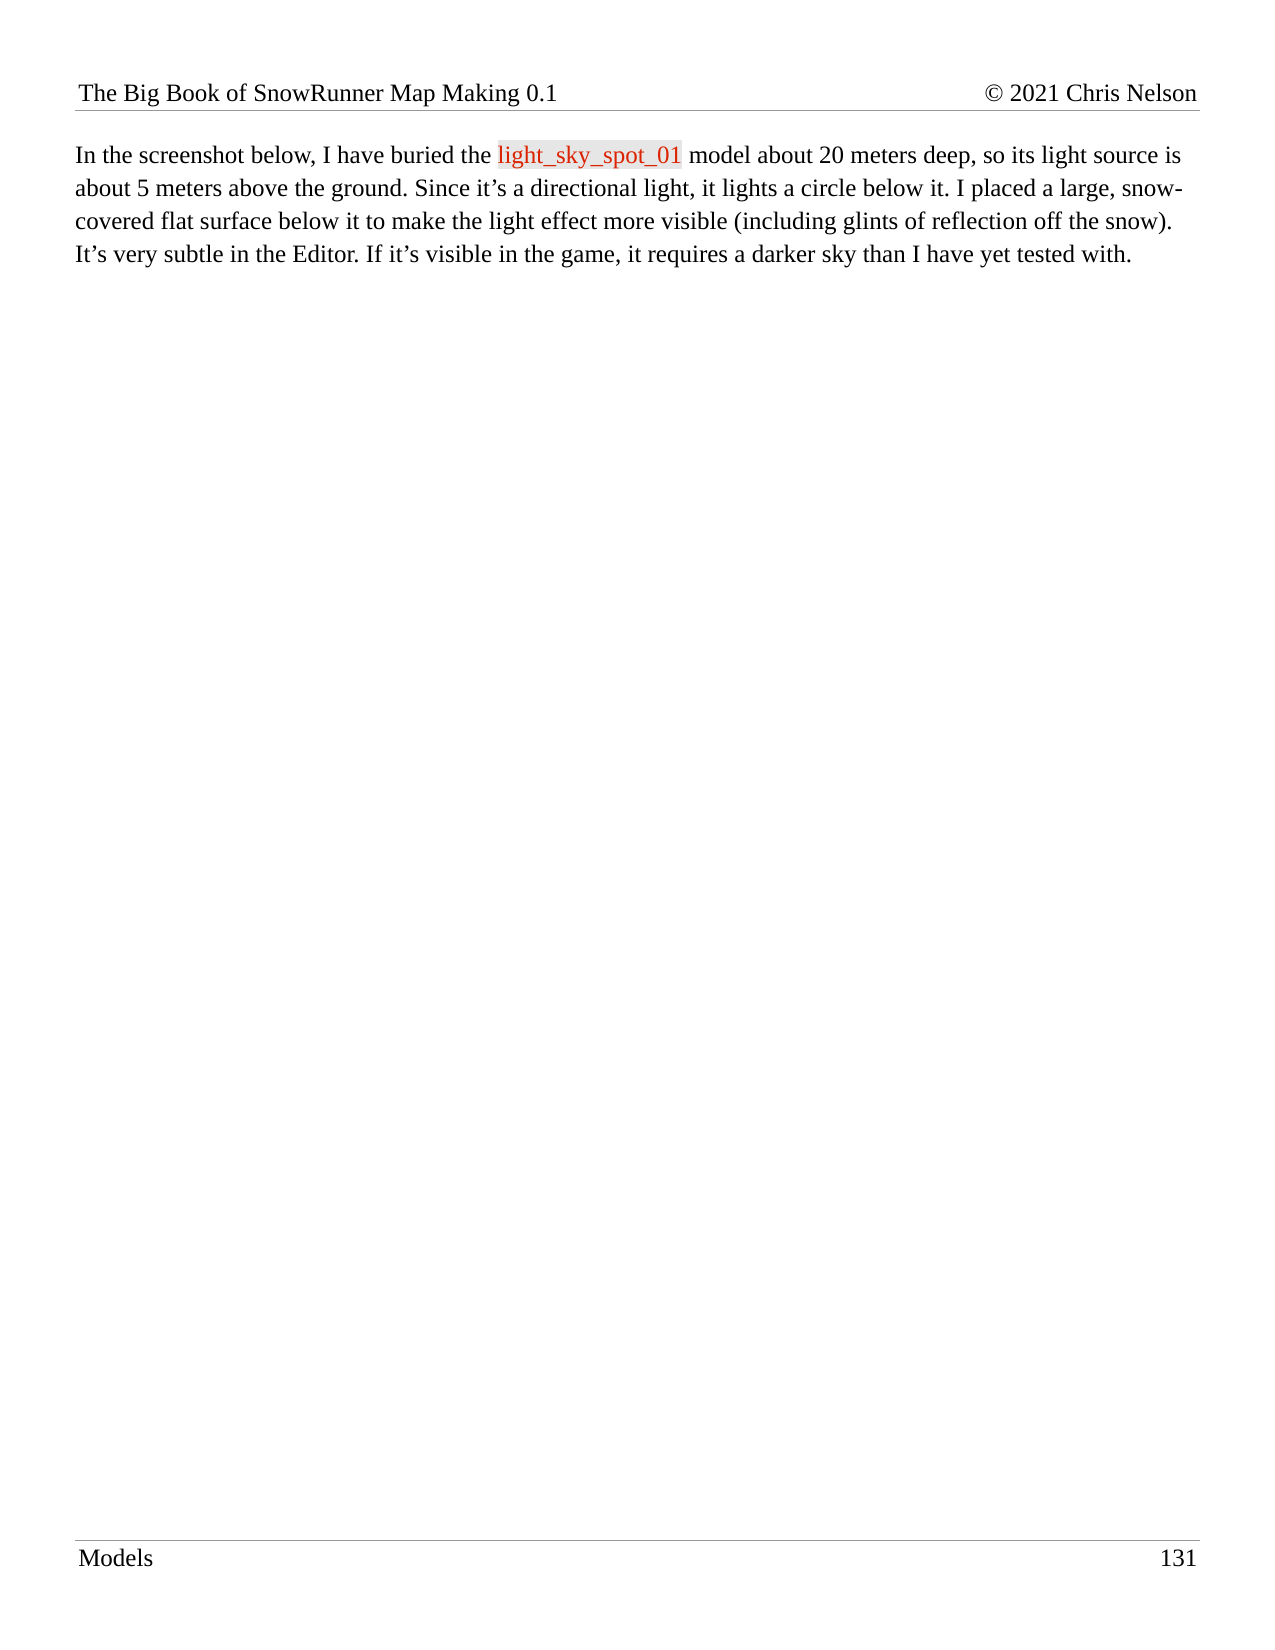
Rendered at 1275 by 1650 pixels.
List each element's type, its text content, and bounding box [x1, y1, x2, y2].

text In the screenshot below, I have buried the light_sky_spot_01 model about 20 meters deep, so its light source is about 5 meters above the ground. Since it’s a directional light, it lights a circle below it. I placed a large, snow-covered flat surface below it to make the light effect more visible (including glints of reflection off the snow). It’s very subtle in the Editor. If it’s visible in the game, it requires a darker sky than I have yet tested with. [75, 140, 1200, 268]
